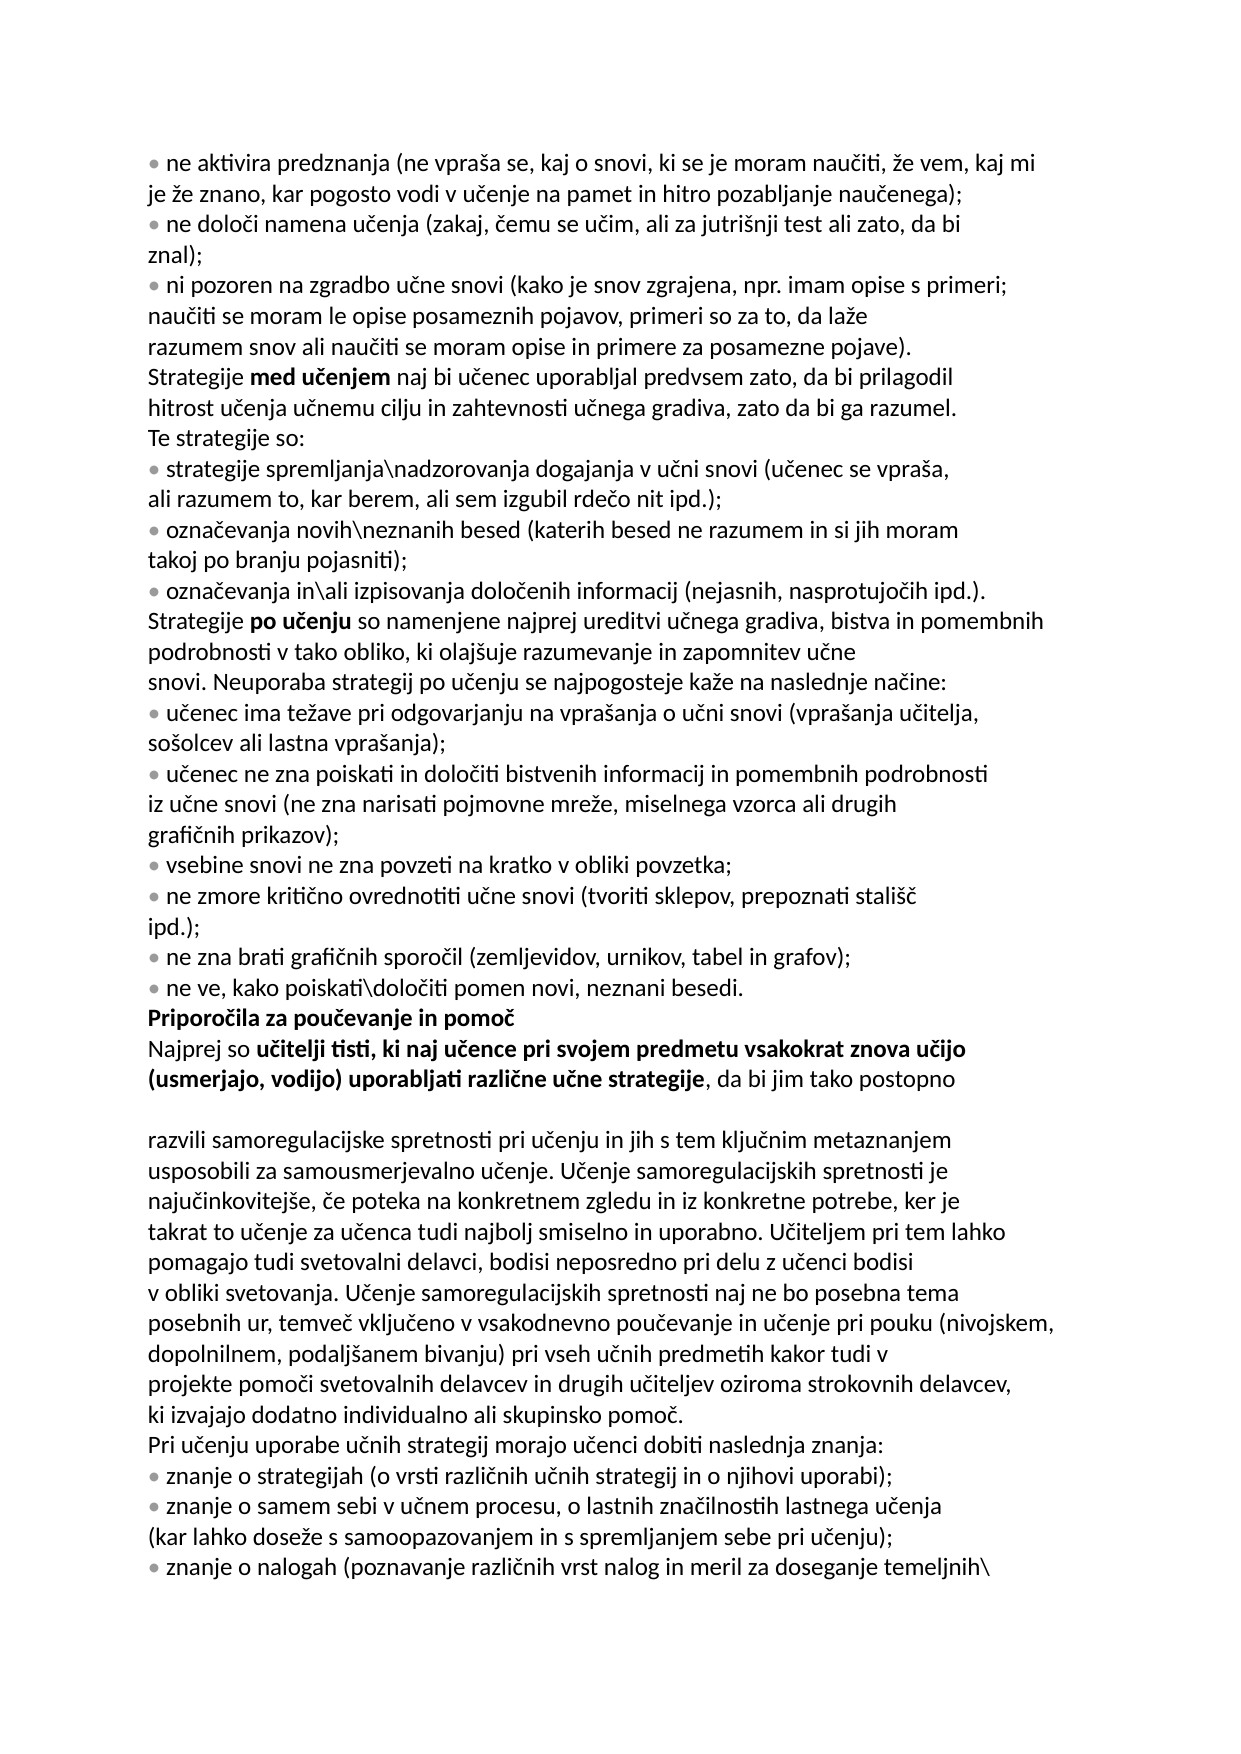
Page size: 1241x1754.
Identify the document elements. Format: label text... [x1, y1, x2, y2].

text posebnih ur, temveč vključeno v vsakodnevno poučevanje in učenje pri pouku (nivojskem, [148, 1307, 1093, 1338]
text • znanje o nalogah (poznavanje različnih vrst nalog in meril za doseganje temeljnih\ [148, 1552, 1093, 1582]
text v obliki svetovanja. Učenje samoregulacijskih spretnosti naj ne bo posebna tema [148, 1277, 1093, 1307]
text • znanje o samem sebi v učnem procesu, o lastnih značilnostih lastnega učenja [148, 1491, 1093, 1521]
text grafičnih prikazov); [148, 819, 1093, 849]
text znal); [148, 239, 1093, 270]
text hitrost učenja učnemu cilju in zahtevnosti učnega gradiva, zato da bi ga razumel. [148, 392, 1093, 422]
text razvili samoregulacijske spretnosti pri učenju in jih s tem ključnim metaznanjem [148, 1124, 1093, 1155]
text • ne zmore kritično ovrednotiti učne snovi (tvoriti sklepov, prepoznati stališč [148, 880, 1093, 911]
text Priporočila za poučevanje in pomoč [148, 1002, 1093, 1033]
text najučinkovitejše, če poteka na konkretnem zgledu in iz konkretne potrebe, ker je [148, 1185, 1093, 1216]
text (kar lahko doseže s samoopazovanjem in s spremljanjem sebe pri učenju); [148, 1521, 1093, 1552]
text • strategije spremljanja\nadzorovanja dogajanja v učni snovi (učenec se vpraša, [148, 453, 1093, 483]
text • ne določi namena učenja (zakaj, čemu se učim, ali za jutrišnji test ali zato, da bi [148, 209, 1093, 239]
text takoj po branju pojasniti); [148, 544, 1093, 575]
text Najprej so učitelji tisti, ki naj učence pri svojem predmetu vsakokrat znova učijo [148, 1033, 1093, 1063]
text • označevanja novih\neznanih besed (katerih besed ne razumem in si jih moram [148, 514, 1093, 544]
text projekte pomoči svetovalnih delavcev in drugih učiteljev oziroma strokovnih delavcev, [148, 1368, 1093, 1399]
text iz učne snovi (ne zna narisati pojmovne mreže, miselnega vzorca ali drugih [148, 788, 1093, 819]
text takrat to učenje za učenca tudi najbolj smiselno in uporabno. Učiteljem pri tem lahko [148, 1216, 1093, 1246]
text • učenec ne zna poiskati in določiti bistvenih informacij in pomembnih podrobnosti [148, 758, 1093, 788]
text • ne zna brati grafičnih sporočil (zemljevidov, urnikov, tabel in grafov); [148, 941, 1093, 972]
text 60 [148, 1094, 1093, 1124]
text ali razumem to, kar berem, ali sem izgubil rdečo nit ipd.); [148, 483, 1093, 514]
text podrobnosti v tako obliko, ki olajšuje razumevanje in zapomnitev učne [148, 636, 1093, 666]
text • ne aktivira predznanja (ne vpraša se, kaj o snovi, ki se je moram naučiti, že vem, kaj mi [148, 148, 1093, 178]
text • učenec ima težave pri odgovarjanju na vprašanja o učni snovi (vprašanja učitelja, [148, 697, 1093, 727]
text pomagajo tudi svetovalni delavci, bodisi neposredno pri delu z učenci bodisi [148, 1246, 1093, 1277]
text Te strategije so: [148, 422, 1093, 453]
text sošolcev ali lastna vprašanja); [148, 727, 1093, 758]
text snovi. Neuporaba strategij po učenju se najpogosteje kaže na naslednje načine: [148, 666, 1093, 697]
text ki izvajajo dodatno individualno ali skupinsko pomoč. [148, 1399, 1093, 1429]
text dopolnilnem, podaljšanem bivanju) pri vseh učnih predmetih kakor tudi v [148, 1338, 1093, 1368]
text razumem snov ali naučiti se moram opise in primere za posamezne pojave). [148, 331, 1093, 361]
text • označevanja in\ali izpisovanja določenih informacij (nejasnih, nasprotujočih ipd.). [148, 575, 1093, 605]
text • ne ve, kako poiskati\določiti pomen novi, neznani besedi. [148, 972, 1093, 1002]
text Strategije po učenju so namenjene najprej ureditvi učnega gradiva, bistva in pomembnih [148, 605, 1093, 636]
text usposobili za samousmerjevalno učenje. Učenje samoregulacijskih spretnosti je [148, 1155, 1093, 1185]
text Pri učenju uporabe učnih strategij morajo učenci dobiti naslednja znanja: [148, 1429, 1093, 1460]
text (usmerjajo, vodijo) uporabljati različne učne strategije, da bi jim tako postopno [148, 1063, 1093, 1094]
text ipd.); [148, 911, 1093, 941]
text • vsebine snovi ne zna povzeti na kratko v obliki povzetka; [148, 849, 1093, 880]
text • znanje o strategijah (o vrsti različnih učnih strategij in o njihovi uporabi); [148, 1460, 1093, 1491]
text je že znano, kar pogosto vodi v učenje na pamet in hitro pozabljanje naučenega); [148, 178, 1093, 209]
text naučiti se moram le opise posameznih pojavov, primeri so za to, da laže [148, 300, 1093, 331]
text Strategije med učenjem naj bi učenec uporabljal predvsem zato, da bi prilagodil [148, 361, 1093, 392]
text • ni pozoren na zgradbo učne snovi (kako je snov zgrajena, npr. imam opise s primeri; [148, 270, 1093, 300]
